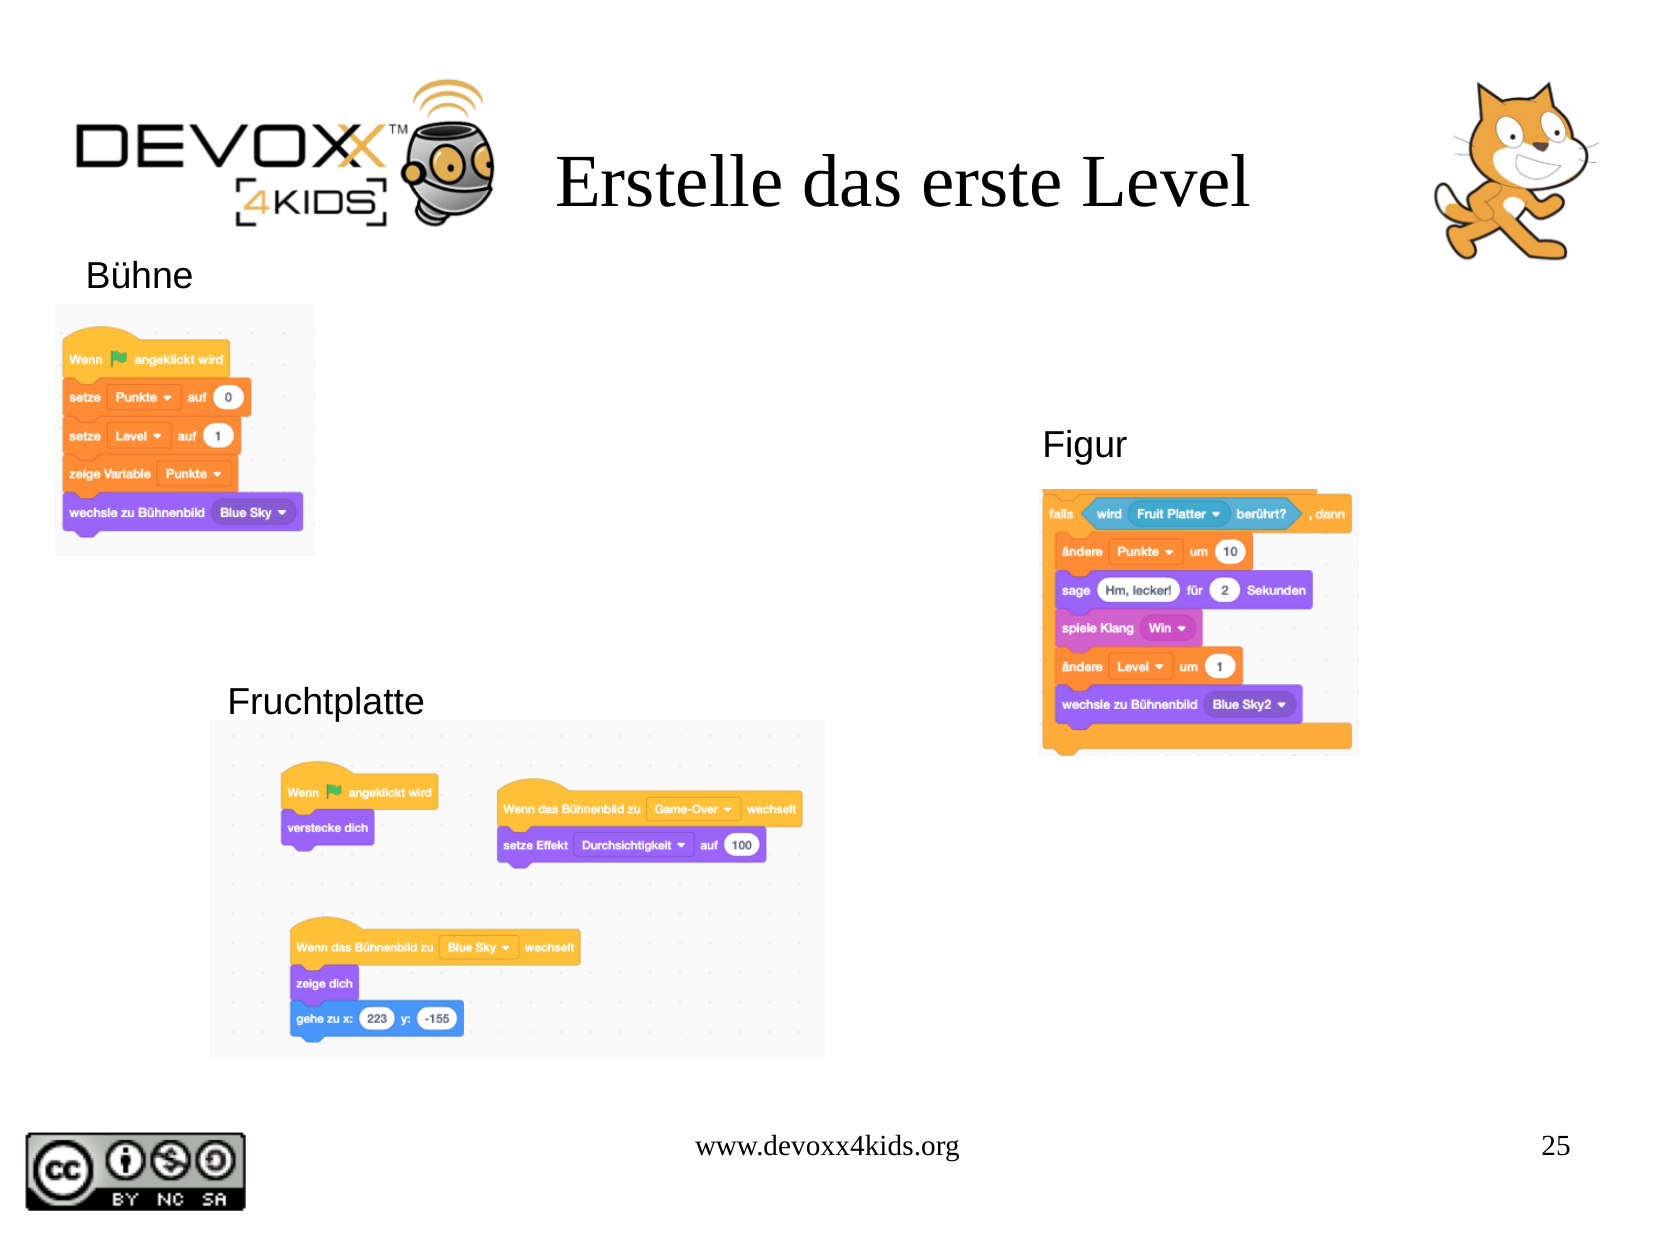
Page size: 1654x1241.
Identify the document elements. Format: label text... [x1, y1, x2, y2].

picture [35, 58, 511, 255]
title Erstelle das erste Level [555, 78, 1347, 284]
text_box Bühne [70, 247, 461, 305]
picture [1038, 489, 1359, 756]
text_box Figur [1027, 415, 1418, 473]
picture [55, 304, 315, 556]
picture [1431, 54, 1607, 272]
text_box Fruchtplatte [212, 673, 603, 731]
picture [209, 720, 825, 1059]
subtitle [82, 290, 1571, 1109]
picture [14, 1121, 249, 1212]
